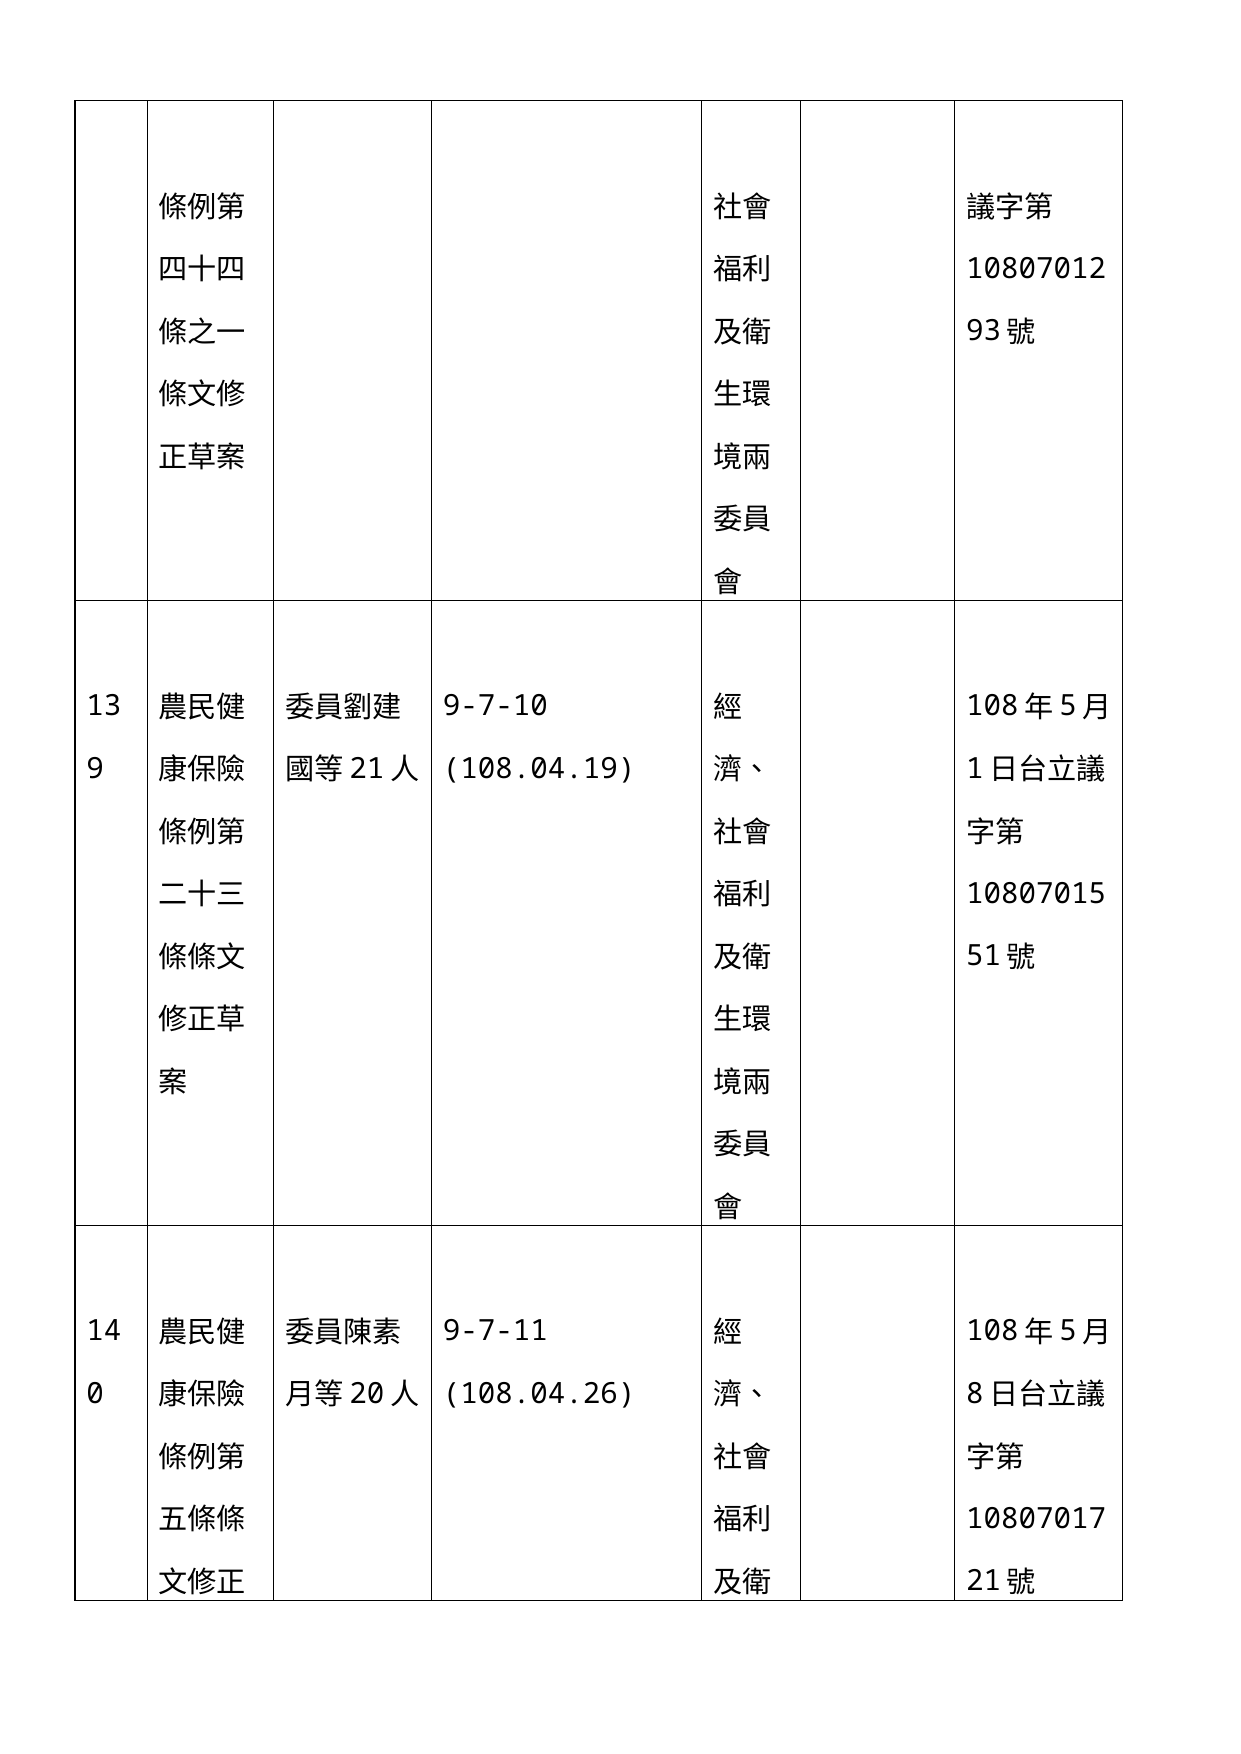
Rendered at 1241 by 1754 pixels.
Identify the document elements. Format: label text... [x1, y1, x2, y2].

table_cell [274, 101, 431, 600]
table_cell 140 [76, 1226, 147, 1600]
table_cell 108年5月8日台立議字第1080701721號 [955, 1226, 1122, 1600]
table_cell [801, 101, 954, 600]
table_cell 9-7-10 (108.04.19) [432, 601, 701, 1225]
table_cell 委員劉建國等21人 [274, 601, 431, 1225]
table_cell 經濟、社會福利及衛 [702, 1226, 800, 1600]
table_cell 委員陳素月等20人 [274, 1226, 431, 1600]
table_cell [801, 1226, 954, 1600]
table_cell 108年5月1日台立議字第1080701551號 [955, 601, 1122, 1225]
table_cell 社會福利及衛生環境兩委員會 [702, 101, 800, 600]
table_cell 農民健康保險條例第二十三條條文修正草案 [148, 601, 273, 1225]
table_cell 議字第1080701293號 [955, 101, 1122, 600]
table_cell 條例第四十四條之一條文修正草案 [148, 101, 273, 600]
table_cell [76, 101, 147, 600]
table_cell 9-7-11 (108.04.26) [432, 1226, 701, 1600]
table_cell 農民健康保險條例第五條條文修正 [148, 1226, 273, 1600]
table_cell [432, 101, 701, 600]
table_cell 139 [76, 601, 147, 1225]
table_cell [801, 601, 954, 1225]
table_cell 經濟、社會福利及衛生環境兩委員會 [702, 601, 800, 1225]
